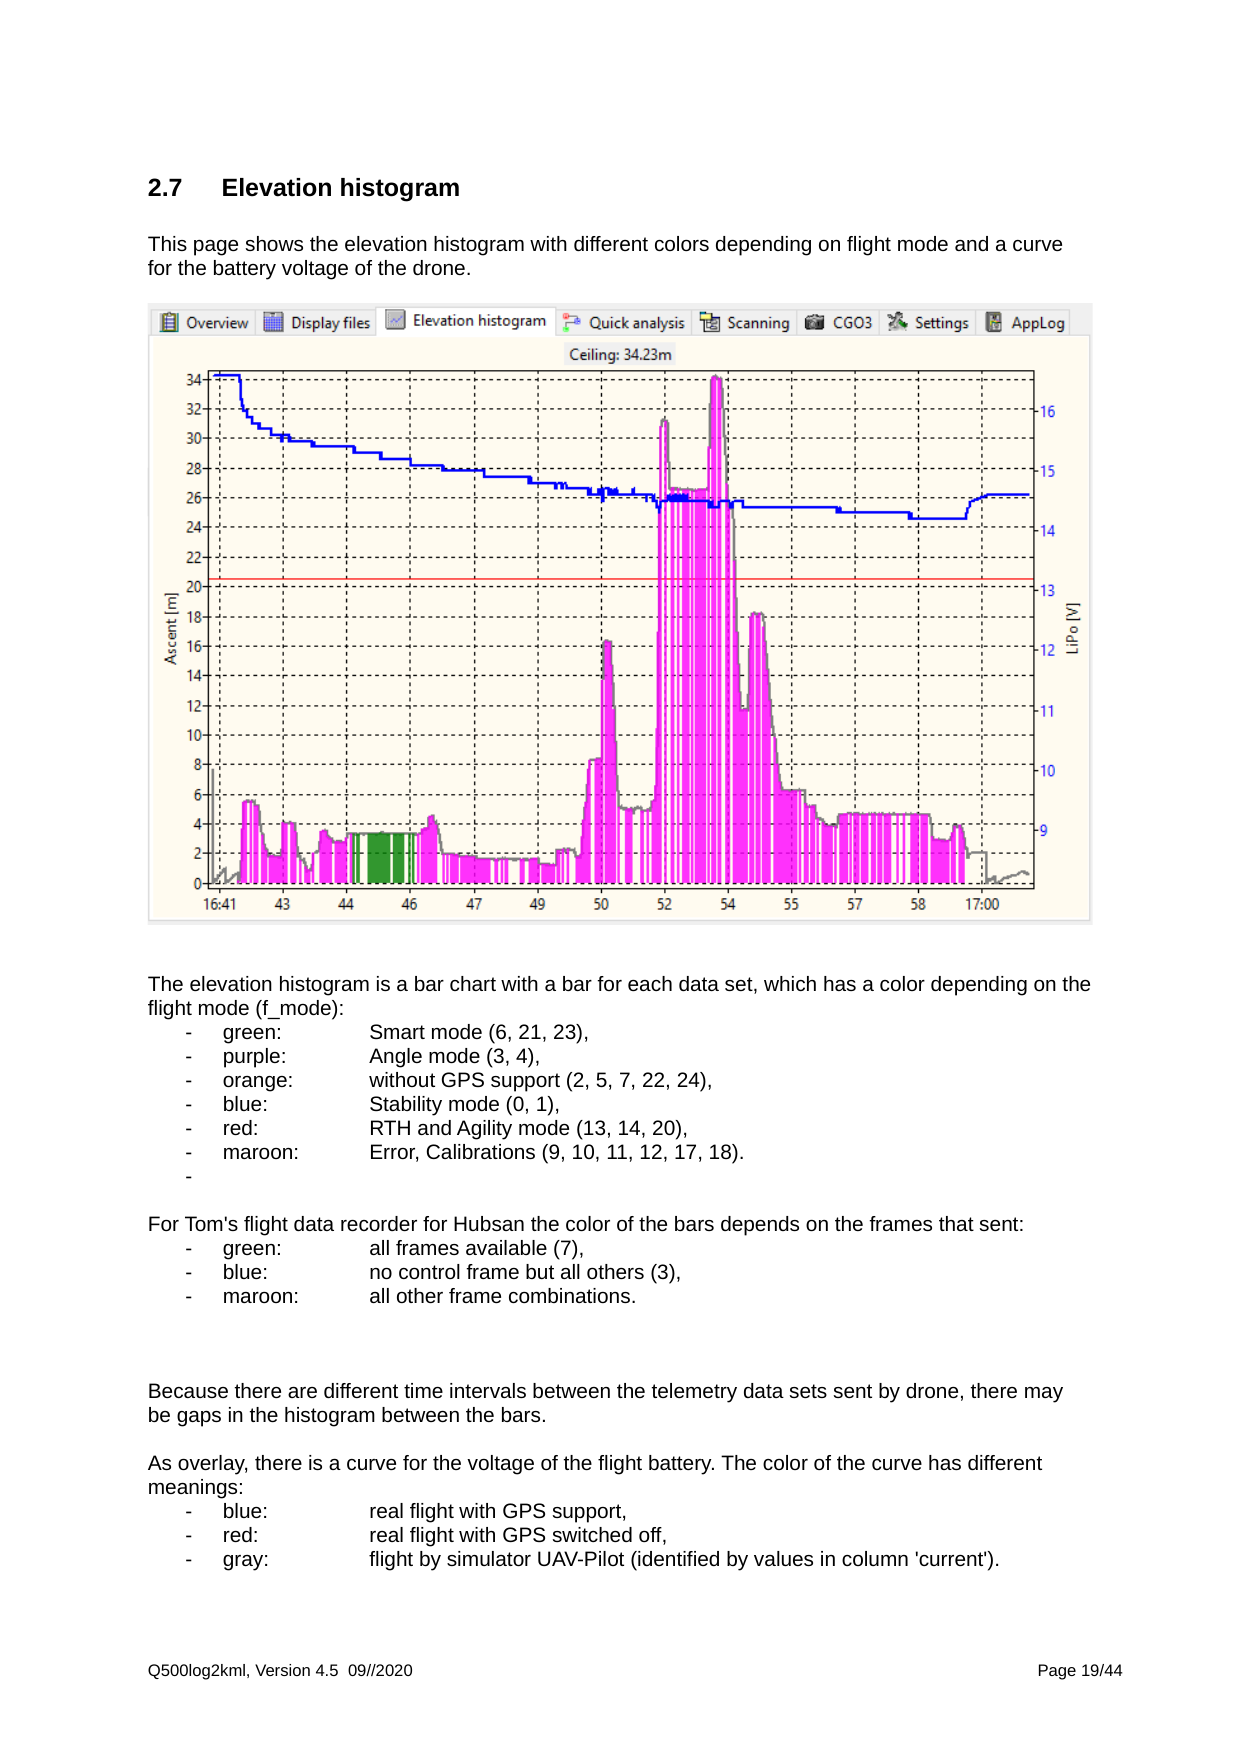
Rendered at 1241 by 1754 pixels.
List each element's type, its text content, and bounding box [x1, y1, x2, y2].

list maroon: Error, Calibrations (9, 10, 11, 12, 17, 18). [185, 1140, 1093, 1164]
subtitle Elevation histogram [148, 173, 1093, 201]
list purple: Angle mode (3, 4), [185, 1044, 1093, 1068]
list blue: real flight with GPS support, [185, 1499, 1093, 1523]
list green: Smart mode (6, 21, 23), [185, 1020, 1093, 1044]
text For Tom's flight data recorder for Hubsan the color of the bars depends on the frames that sent: [148, 1212, 1093, 1236]
text As overlay, there is a curve for the voltage of the flight battery. The color of the curve has different meanings: [148, 1451, 1093, 1499]
text This page shows the elevation histogram with different colors depending on flight mode and a curve for the battery voltage of the drone. [148, 232, 1093, 279]
text Because there are different time intervals between the telemetry data sets sent by drone, there may be gaps in the histogram between the bars. [148, 1379, 1093, 1427]
list blue: Stability mode (0, 1), [185, 1092, 1093, 1116]
list maroon: all other frame combinations. [185, 1283, 1093, 1307]
list gray: flight by simulator UAV-Pilot (identified by values in column 'current'). [185, 1547, 1093, 1571]
picture [147, 303, 1093, 925]
list orange: without GPS support (2, 5, 7, 22, 24), [185, 1068, 1093, 1092]
list green: all frames available (7), [185, 1236, 1093, 1259]
list red: real flight with GPS switched off, [185, 1523, 1093, 1547]
list blue: no control frame but all others (3), [185, 1259, 1093, 1283]
text The elevation histogram is a bar chart with a bar for each data set, which has a color depending on the flight mode (f_mode): [148, 972, 1093, 1020]
list red: RTH and Agility mode (13, 14, 20), [185, 1116, 1093, 1140]
